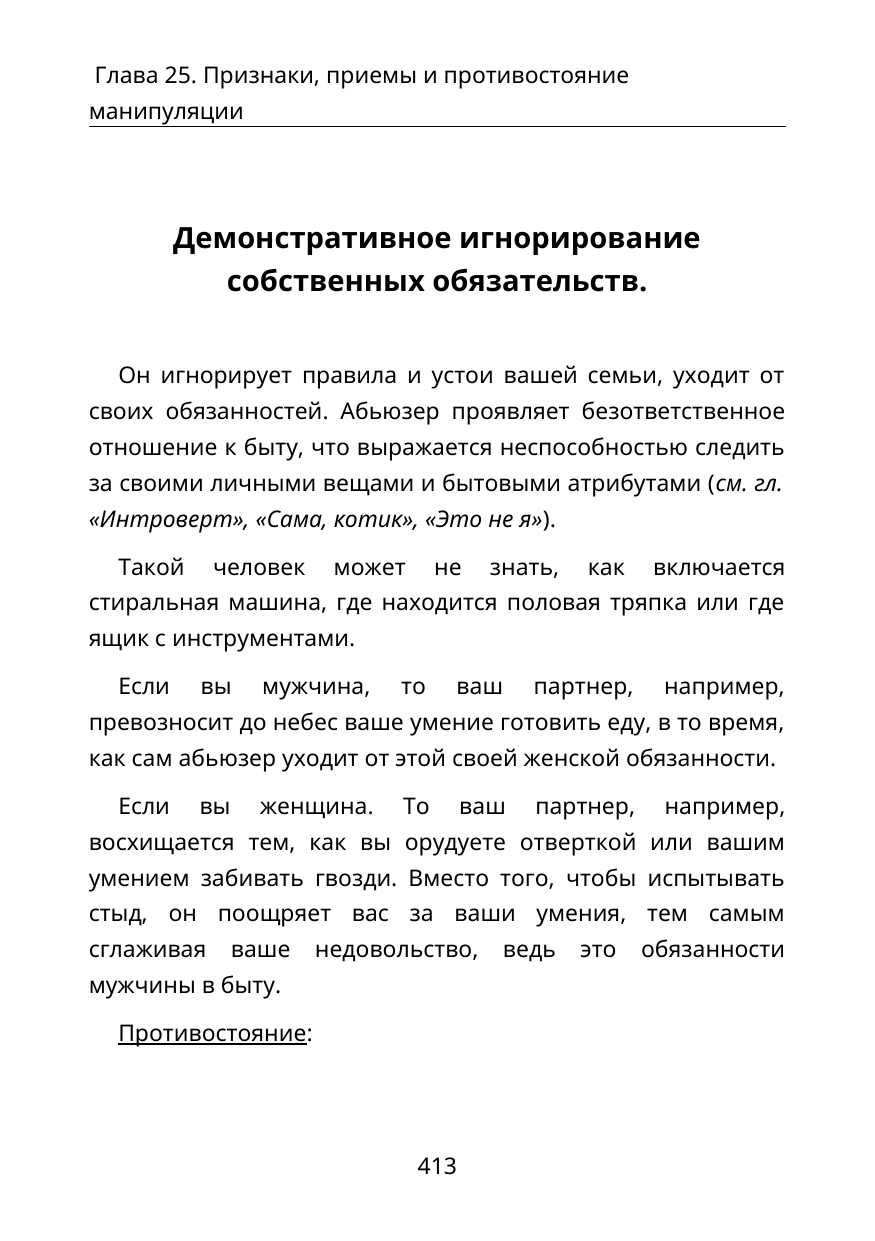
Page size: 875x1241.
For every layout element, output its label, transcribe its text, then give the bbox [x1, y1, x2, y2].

text Он игнорирует правила и устои вашей семьи, уходит от своих обязанностей. Абьюзер проявляет безответственное отношение к быту, что выражается неспособностью следить за своими личными вещами и бытовыми атрибутами (см. гл. «Интроверт», «Сама, котик», «Это не я»). [88, 359, 786, 534]
text Такой человек может не знать, как включается стиральная машина, где находится половая тряпка или где ящик с инструментами. [88, 550, 786, 653]
text Если вы женщина. То ваш партнер, например, восхищается тем, как вы орудуете отверткой или вашим умением забивать гвозди. Вместо того, чтобы испытывать стыд, он поощряет вас за ваши умения, тем самым сглаживая ваше недовольство, ведь это обязанности мужчины в быту. [88, 789, 786, 1001]
subtitle Демонстративное игнорирование собственных обязательств. [88, 215, 786, 300]
text Если вы мужчина, то ваш партнер, например, превозносит до небес ваше умение готовить еду, в то время, как сам абьюзер уходит от этой своей женской обязанности. [88, 670, 786, 773]
text Противостояние: [88, 1017, 786, 1048]
